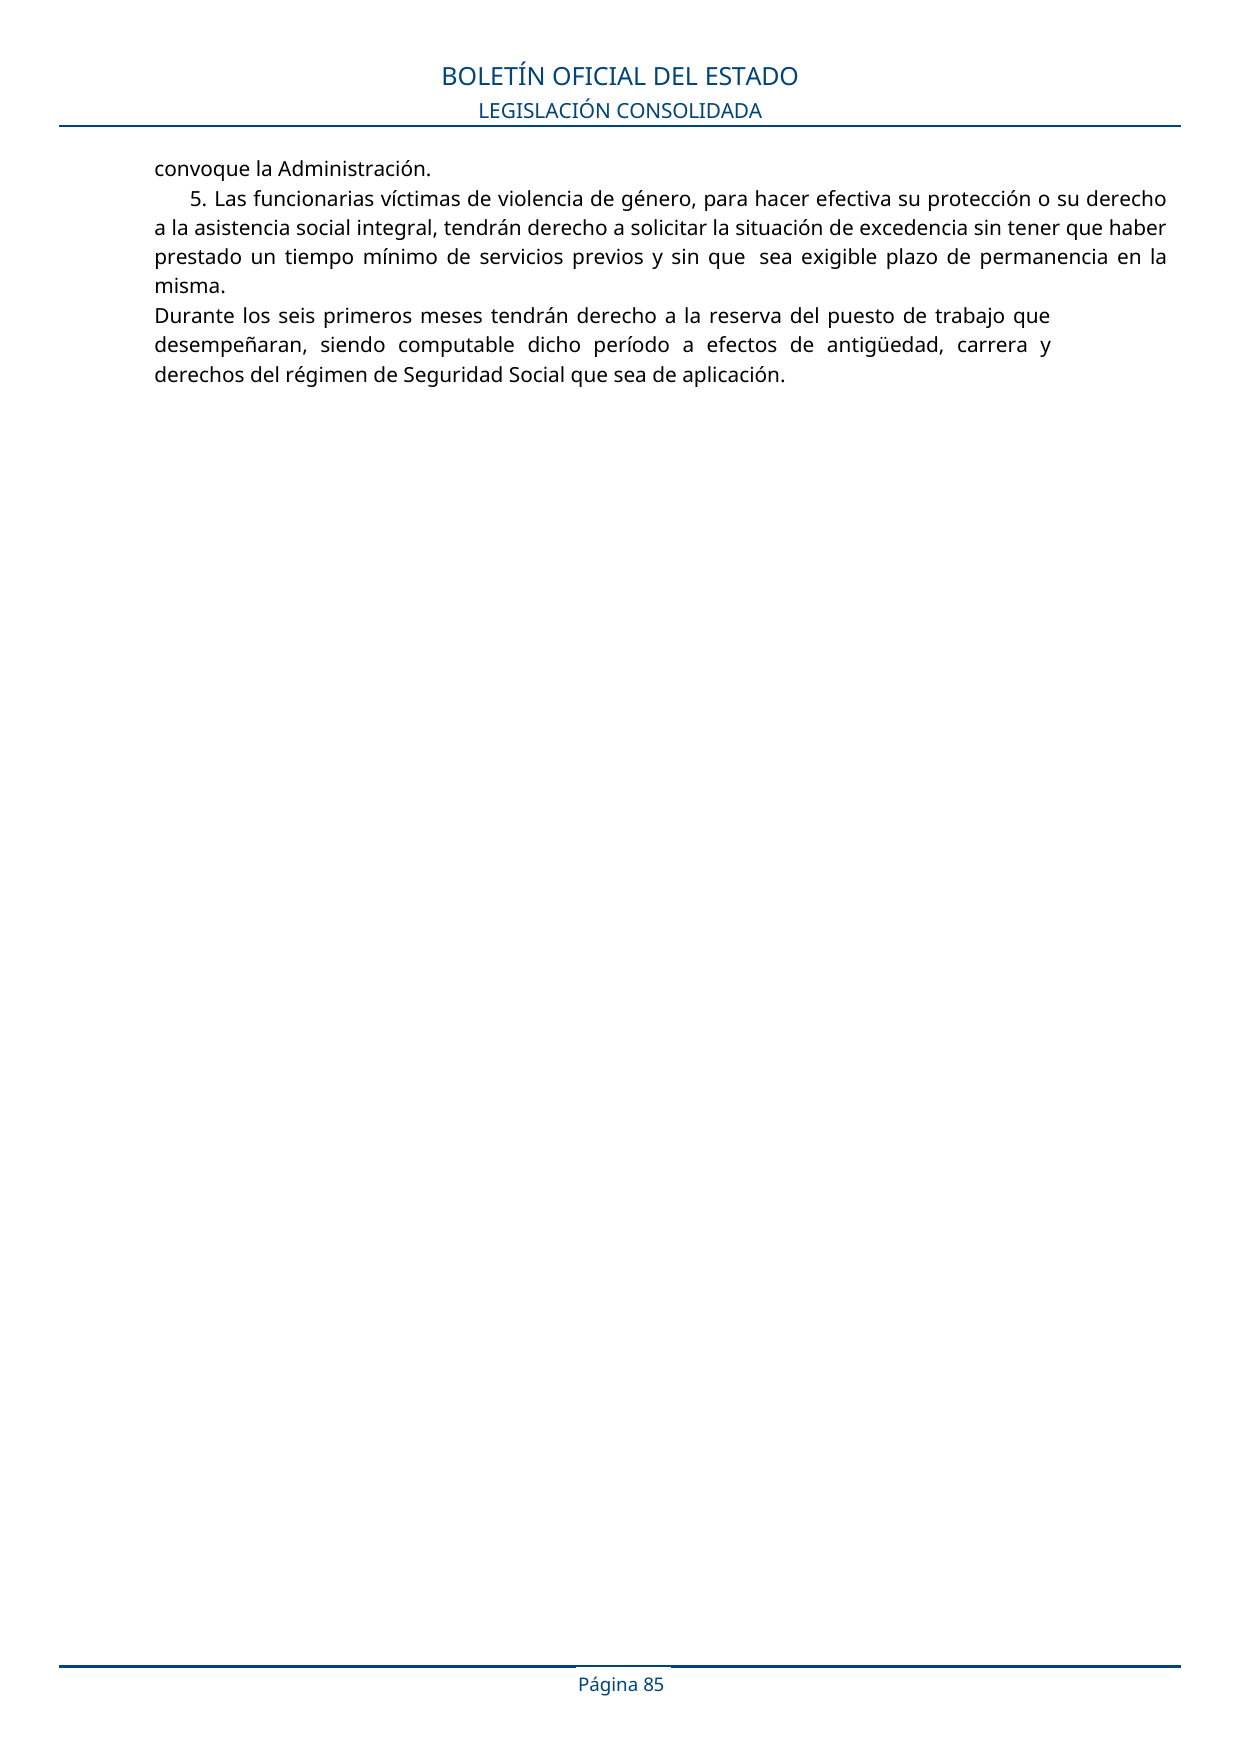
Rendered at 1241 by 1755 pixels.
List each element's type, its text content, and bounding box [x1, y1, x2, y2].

text convoque la Administración. [154, 154, 1052, 183]
text Durante los seis primeros meses tendrán derecho a la reserva del puesto de trabajo que desempeñaran, siendo computable dicho período a efectos de antigüedad, carrera y derechos del régimen de Seguridad Social que sea de aplicación. [154, 301, 1052, 388]
list Las funcionarias víctimas de violencia de género, para hacer efectiva su protección o su derecho a la asistencia social integral, tendrán derecho a solicitar la situación de excedencia sin tener que haber prestado un tiempo mínimo de servicios previos y sin que sea exigible plazo de permanencia en la misma. [154, 184, 1168, 300]
